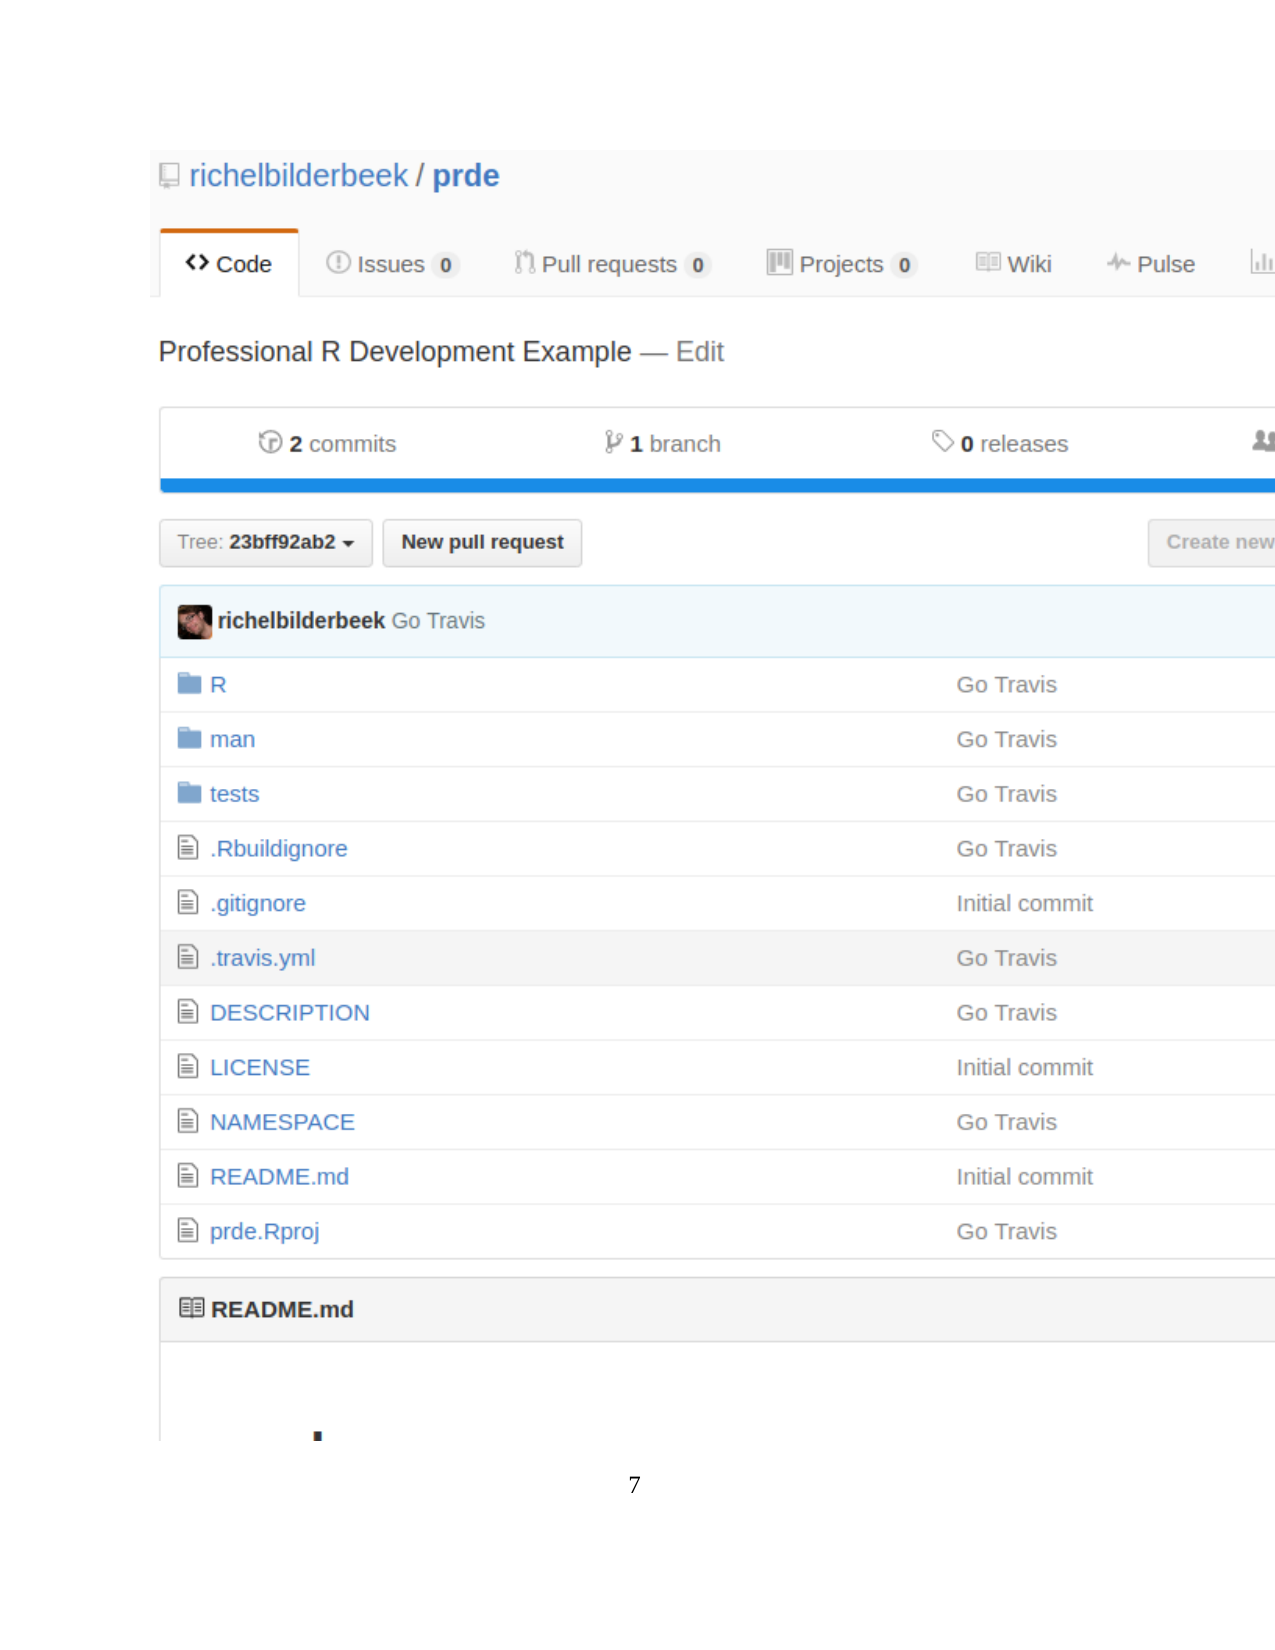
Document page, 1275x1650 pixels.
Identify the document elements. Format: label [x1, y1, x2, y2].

picture [150, 150, 1275, 1441]
